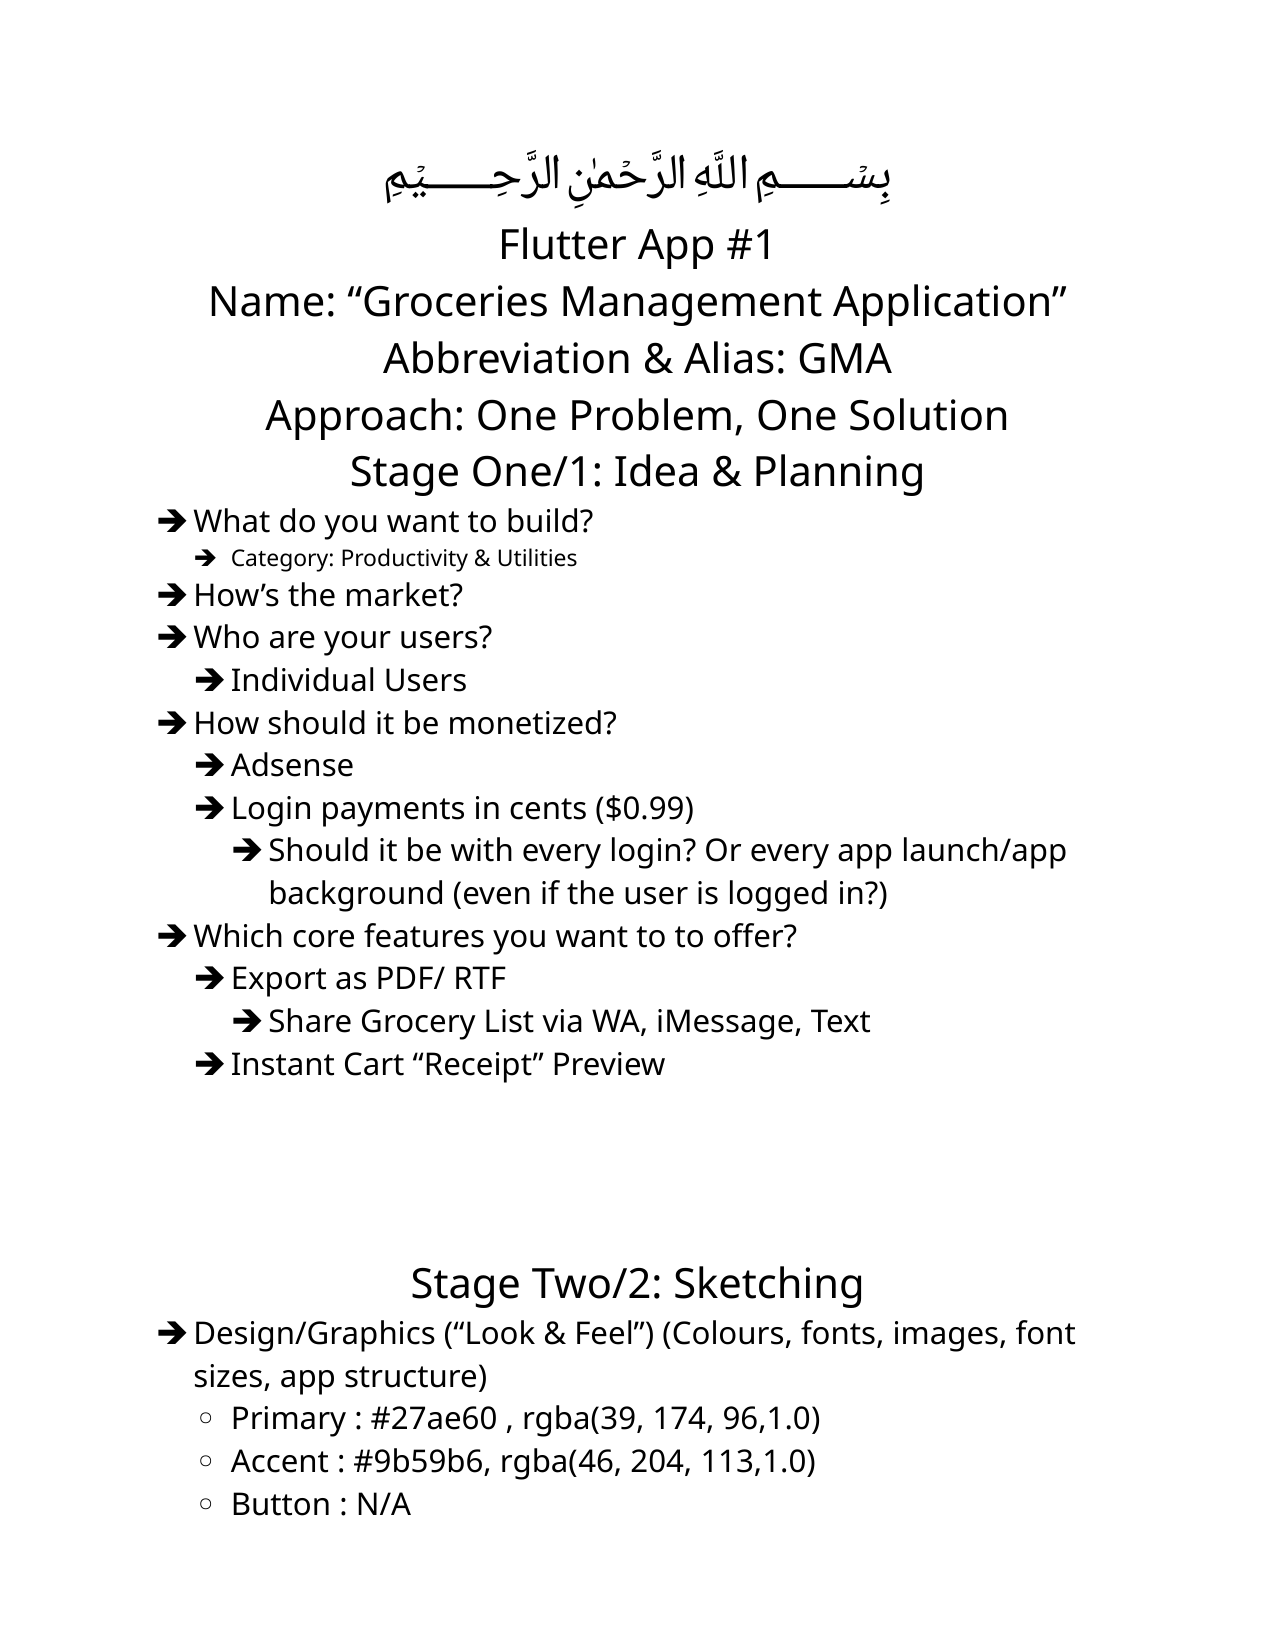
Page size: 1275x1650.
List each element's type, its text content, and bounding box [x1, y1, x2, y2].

list How should it be monetized? [156, 701, 1157, 743]
text Abbreviation & Alias: GMA [118, 329, 1157, 385]
list Share Grocery List via WA, iMessage, Text [231, 999, 1157, 1041]
list Category: Productivity & Utilities [193, 542, 1157, 573]
text Flutter App #1 [118, 215, 1157, 272]
list Accent : #9b59b6, rgba(46, 204, 113,1.0) [193, 1439, 1157, 1482]
list Should it be with every login? Or every app launch/app background (even if the user is logged in?) [231, 828, 1157, 914]
list Instant Cart “Receipt” Preview [193, 1041, 1157, 1084]
list How’s the market? [156, 573, 1157, 615]
list Design/Graphics (“Look & Feel”) (Colours, fonts, images, font sizes, app structure) [156, 1311, 1157, 1396]
list Individual Users [193, 658, 1157, 701]
text Approach: One Problem, One Solution [118, 385, 1157, 442]
list Button : N/A [193, 1482, 1157, 1524]
list What do you want to build? [156, 499, 1157, 542]
list Export as PDF/ RTF [193, 956, 1157, 999]
text Stage One/1: Idea & Planning [118, 442, 1157, 499]
text ﷽‎ [118, 118, 1157, 215]
text Name: “Groceries Management Application” [118, 272, 1157, 329]
list Who are your users? [156, 615, 1157, 658]
list Login payments in cents ($0.99) [193, 786, 1157, 828]
list Primary : #27ae60 , rgba(39, 174, 96,1.0) [193, 1396, 1157, 1439]
text Stage Two/2: Sketching [118, 1254, 1157, 1311]
list Which core features you want to to offer? [156, 914, 1157, 956]
list Adsense [193, 743, 1157, 786]
